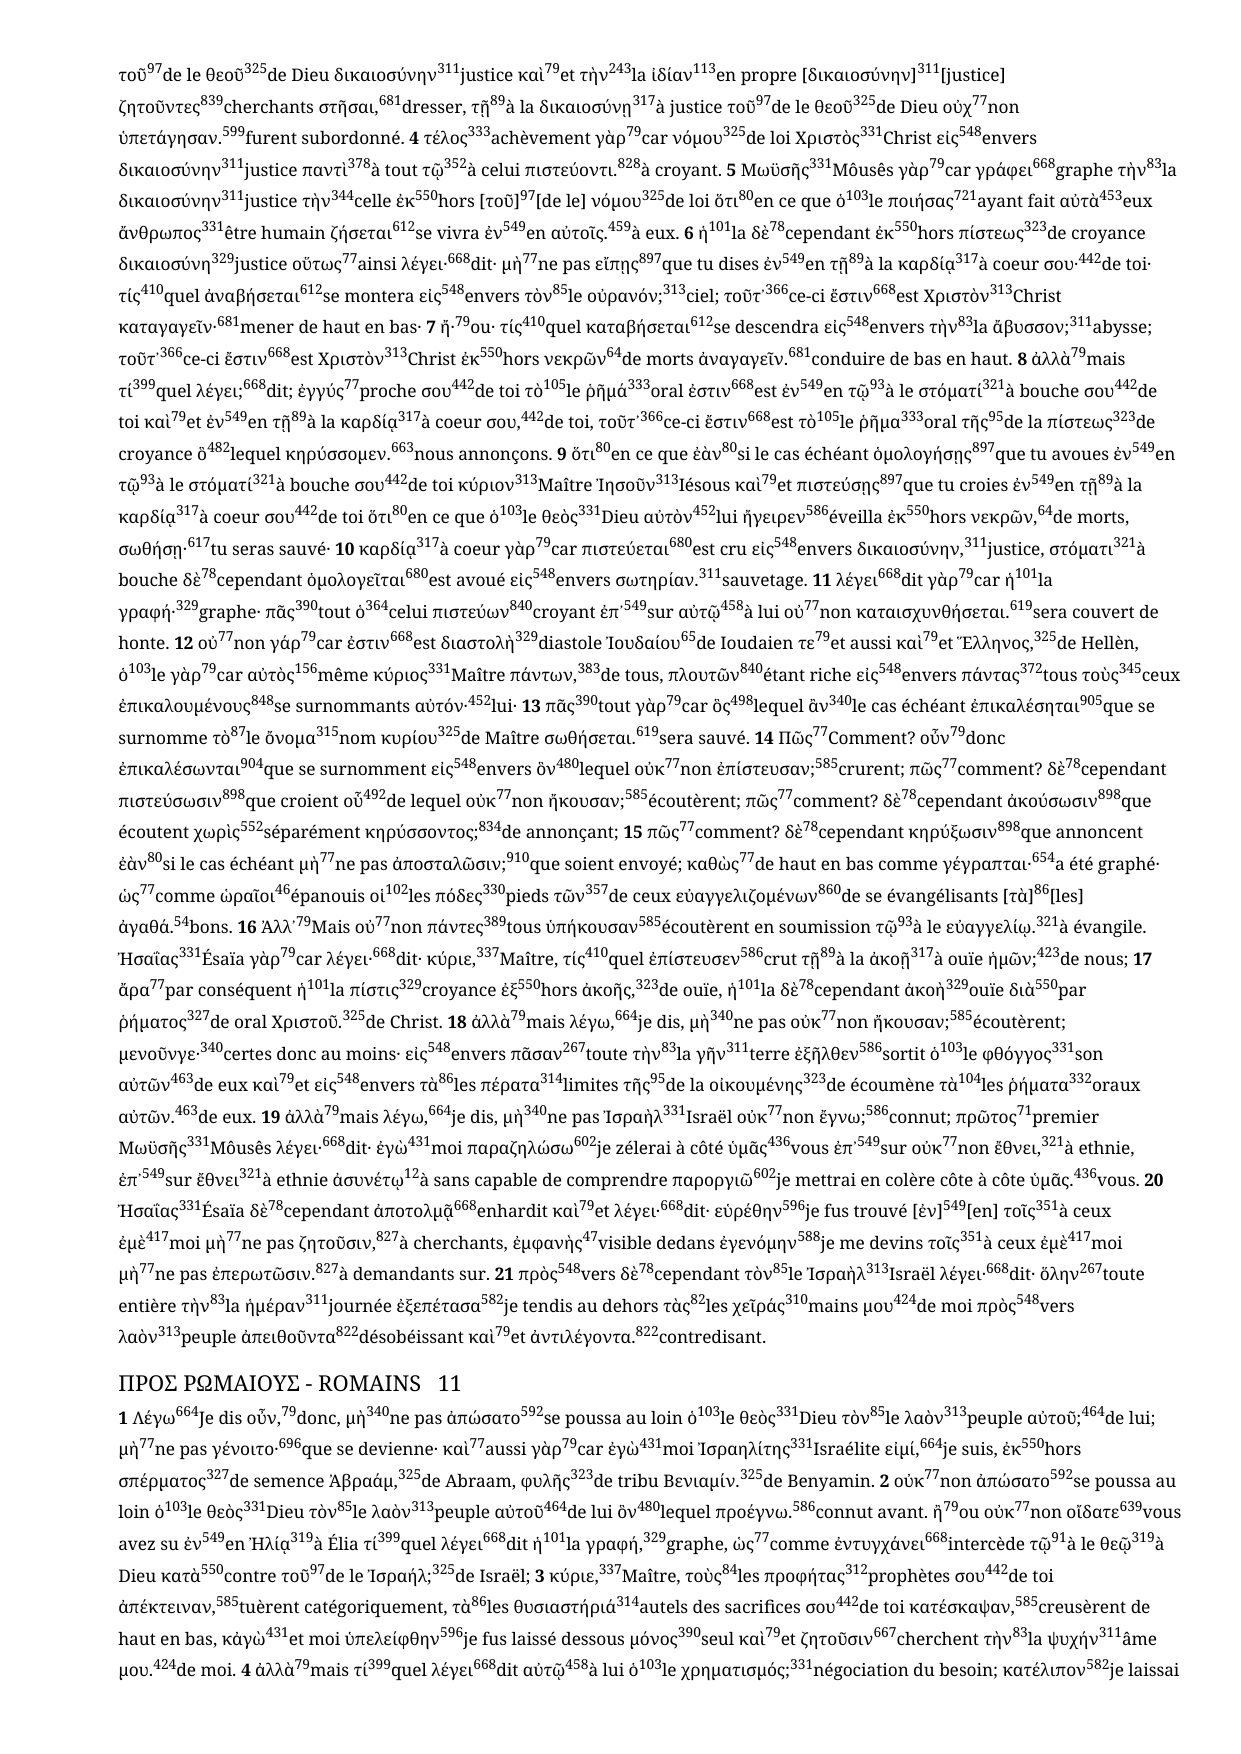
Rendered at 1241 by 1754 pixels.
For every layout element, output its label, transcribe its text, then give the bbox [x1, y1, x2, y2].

text 1 Ἀδελφοί,336Frères, ἡ101la μὲν77certes εὐδοκία329estimation en bien τῆς95de la ἐμῆς227de mienne καρδίας323de coeur καὶ79et ἡ101la δέησις329supplication πρὸς548vers τὸν85le θεὸν313Dieu ὑπὲρ550au-dessus αὐτῶν463de eux εἰς548envers σωτηρίαν.311sauvetage. 2 μαρτυρῶ664je témoigne γὰρ79car αὐτοῖς457à eux ὅτι80en ce que ζῆλον313zèle θεοῦ325de Dieu ἔχουσιν667ont ἀλλ᾽79mais οὐ77non κατ᾽548selon ἐπίγνωσιν·311reconnaissance· 3 ἀγνοοῦντες839méconnaissants γὰρ79car τὴν83la τοῦ97de le θεοῦ325de Dieu δικαιοσύνην311justice καὶ79et τὴν243la ἰδίαν113en propre [δικαιοσύνην]311[justice] ζητοῦντες839cherchants στῆσαι,681dresser, τῇ89à la δικαιοσύνῃ317à justice τοῦ97de le θεοῦ325de Dieu οὐχ77non ὑπετάγησαν.599furent subordonné. 4 τέλος333achèvement γὰρ79car νόμου325de loi Χριστὸς331Christ εἰς548envers δικαιοσύνην311justice παντὶ378à tout τῷ352à celui πιστεύοντι.828à croyant. 5 Μωϋσῆς331Môusês γὰρ79car γράφει668graphe τὴν83la δικαιοσύνην311justice τὴν344celle ἐκ550hors [τοῦ]97[de le] νόμου325de loi ὅτι80en ce que ὁ103le ποιήσας721ayant fait αὐτὰ453eux ἄνθρωπος331être humain ζήσεται612se vivra ἐν549en αὐτοῖς.459à eux. 6 ἡ101la δὲ78cependant ἐκ550hors πίστεως323de croyance δικαιοσύνη329justice οὕτως77ainsi λέγει·668dit· μὴ77ne pas εἴπῃς897que tu dises ἐν549en τῇ89à la καρδίᾳ317à coeur σου·442de toi· τίς410quel ἀναβήσεται612se montera εἰς548envers τὸν85le οὐρανόν;313ciel; τοῦτ᾽366ce-ci ἔστιν668est Χριστὸν313Christ καταγαγεῖν·681mener de haut en bas· 7 ἤ·79ou· τίς410quel καταβήσεται612se descendra εἰς548envers τὴν83la ἄβυσσον;311abysse; τοῦτ᾽366ce-ci ἔστιν668est Χριστὸν313Christ ἐκ550hors νεκρῶν64de morts ἀναγαγεῖν.681conduire de bas en haut. 8 ἀλλὰ79mais τί399quel λέγει;668dit; ἐγγύς77proche σου442de toi τὸ105le ῥῆμά333oral ἐστιν668est ἐν549en τῷ93à le στόματί321à bouche σου442de toi καὶ79et ἐν549en τῇ89à la καρδίᾳ317à coeur σου,442de toi, τοῦτ᾽366ce-ci ἔστιν668est τὸ105le ῥῆμα333oral τῆς95de la πίστεως323de croyance ὃ482lequel κηρύσσομεν.663nous annonçons. 9 ὅτι80en ce que ἐὰν80si le cas échéant ὁμολογήσῃς897que tu avoues ἐν549en τῷ93à le στόματί321à bouche σου442de toi κύριον313Maître Ἰησοῦν313Iésous καὶ79et πιστεύσῃς897que tu croies ἐν549en τῇ89à la καρδίᾳ317à coeur σου442de toi ὅτι80en ce que ὁ103le θεὸς331Dieu αὐτὸν452lui ἤγειρεν586éveilla ἐκ550hors νεκρῶν,64de morts, σωθήσῃ·617tu seras sauvé· 10 καρδίᾳ317à coeur γὰρ79car πιστεύεται680est cru εἰς548envers δικαιοσύνην,311justice, στόματι321à bouche δὲ78cependant ὁμολογεῖται680est avoué εἰς548envers σωτηρίαν.311sauvetage. 11 λέγει668dit γὰρ79car ἡ101la γραφή·329graphe· πᾶς390tout ὁ364celui πιστεύων840croyant ἐπ᾽549sur αὐτῷ458à lui οὐ77non καταισχυνθήσεται.619sera couvert de honte. 12 οὐ77non γάρ79car ἐστιν668est διαστολὴ329diastole Ἰουδαίου65de Ioudaien τε79et aussi καὶ79et Ἕλληνος,325de Hellèn, ὁ103le γὰρ79car αὐτὸς156même κύριος331Maître πάντων,383de tous, πλουτῶν840étant riche εἰς548envers πάντας372tous τοὺς345ceux ἐπικαλουμένους848se surnommants αὐτόν·452lui· 13 πᾶς390tout γὰρ79car ὃς498lequel ἂν340le cas échéant ἐπικαλέσηται905que se surnomme τὸ87le ὄνομα315nom κυρίου325de Maître σωθήσεται.619sera sauvé. 14 Πῶς77Comment? οὖν79donc ἐπικαλέσωνται904que se surnomment εἰς548envers ὃν480lequel οὐκ77non ἐπίστευσαν;585crurent; πῶς77comment? δὲ78cependant πιστεύσωσιν898que croient οὗ492de lequel οὐκ77non ἤκουσαν;585écoutèrent; πῶς77comment? δὲ78cependant ἀκούσωσιν898que écoutent χωρὶς552séparément κηρύσσοντος;834de annonçant; 15 πῶς77comment? δὲ78cependant κηρύξωσιν898que annoncent ἐὰν80si le cas échéant μὴ77ne pas ἀποσταλῶσιν;910que soient envoyé; καθὼς77de haut en bas comme γέγραπται·654a été graphé· ὡς77comme ὡραῖοι46épanouis οἱ102les πόδες330pieds τῶν357de ceux εὐαγγελιζομένων860de se évangélisants [τὰ]86[les] ἀγαθά.54bons. 16 Ἀλλ᾽79Mais οὐ77non πάντες389tous ὑπήκουσαν585écoutèrent en soumission τῷ93à le εὐαγγελίῳ.321à évangile. Ἠσαΐας331Ésaïa γὰρ79car λέγει·668dit· κύριε,337Maître, τίς410quel ἐπίστευσεν586crut τῇ89à la ἀκοῇ317à ouïe ἡμῶν;423de nous; 17 ἄρα77par conséquent ἡ101la πίστις329croyance ἐξ550hors ἀκοῆς,323de ouïe, ἡ101la δὲ78cependant ἀκοὴ329ouïe διὰ550par ῥήματος327de oral Χριστοῦ.325de Christ. 18 ἀλλὰ79mais λέγω,664je dis, μὴ340ne pas οὐκ77non ἤκουσαν;585écoutèrent; μενοῦνγε·340certes donc au moins· εἰς548envers πᾶσαν267toute τὴν83la γῆν311terre ἐξῆλθεν586sortit ὁ103le φθόγγος331son αὐτῶν463de eux καὶ79et εἰς548envers τὰ86les πέρατα314limites τῆς95de la οἰκουμένης323de écoumène τὰ104les ῥήματα332oraux αὐτῶν.463de eux. 19 ἀλλὰ79mais λέγω,664je dis, μὴ340ne pas Ἰσραὴλ331Israël οὐκ77non ἔγνω;586connut; πρῶτος71premier Μωϋσῆς331Môusês λέγει·668dit· ἐγὼ431moi παραζηλώσω602je zélerai à côté ὑμᾶς436vous ἐπ᾽549sur οὐκ77non ἔθνει,321à ethnie, ἐπ᾽549sur ἔθνει321à ethnie ἀσυνέτῳ12à sans capable de comprendre παροργιῶ602je mettrai en colère côte à côte ὑμᾶς.436vous. 20 Ἠσαΐας331Ésaïa δὲ78cependant ἀποτολμᾷ668enhardit καὶ79et λέγει·668dit· εὑρέθην596je fus trouvé [ἐν]549[en] τοῖς351à ceux ἐμὲ417moi μὴ77ne pas ζητοῦσιν,827à cherchants, ἐμφανὴς47visible dedans ἐγενόμην588je me devins τοῖς351à ceux ἐμὲ417moi μὴ77ne pas ἐπερωτῶσιν.827à demandants sur. 21 πρὸς548vers δὲ78cependant τὸν85le Ἰσραὴλ313Israël λέγει·668dit· ὅλην267toute entière τὴν83la ἡμέραν311journée ἐξεπέτασα582je tendis au dehors τὰς82les χεῖράς310mains μου424de moi πρὸς548vers λαὸν313peuple ἀπειθοῦντα822désobéissant καὶ79et ἀντιλέγοντα.822contredisant. [118, 59, 1181, 1349]
text 1 Λέγω664Je dis οὖν,79donc, μὴ340ne pas ἀπώσατο592se poussa au loin ὁ103le θεὸς331Dieu τὸν85le λαὸν313peuple αὐτοῦ;464de lui; μὴ77ne pas γένοιτο·696que se devienne· καὶ77aussi γὰρ79car ἐγὼ431moi Ἰσραηλίτης331Israélite εἰμί,664je suis, ἐκ550hors σπέρματος327de semence Ἀβραάμ,325de Abraam, φυλῆς323de tribu Βενιαμίν.325de Benyamin. 2 οὐκ77non ἀπώσατο592se poussa au loin ὁ103le θεὸς331Dieu τὸν85le λαὸν313peuple αὐτοῦ464de lui ὃν480lequel προέγνω.586connut avant. ἢ79ou οὐκ77non οἴδατε639vous avez su ἐν549en Ἠλίᾳ319à Élia τί399quel λέγει668dit ἡ101la γραφή,329graphe, ὡς77comme ἐντυγχάνει668intercède τῷ91à le θεῷ319à Dieu κατὰ550contre τοῦ97de le Ἰσραήλ;325de Israël; 3 κύριε,337Maître, τοὺς84les προφήτας312prophètes σου442de toi ἀπέκτειναν,585tuèrent catégoriquement, τὰ86les θυσιαστήριά314autels des sacrifices σου442de toi κατέσκαψαν,585creusèrent de haut en bas, κἀγὼ431et moi ὑπελείφθην596je fus laissé dessous μόνος390seul καὶ79et ζητοῦσιν667cherchent τὴν83la ψυχήν311âme μου.424de moi. 4 ἀλλὰ79mais τί399quel λέγει668dit αὐτῷ458à lui ὁ103le χρηματισμός;331négociation du besoin; κατέλιπον582je laissai en contrebas ἐμαυτῷ509à moi-même ἑπτακισχιλίους178sept mille ἄνδρας,312hommes, οἵτινες497lesquels des quelconques οὐκ77non ἔκαμψαν585fléchirent γόνυ315genou τῇ350à celle Βάαλ.325de Baal. 5 οὕτως77ainsi οὖν79donc καὶ77aussi ἐν549en τῷ91à le νῦν77maintenant καιρῷ319à moment λεῖμμα333reste κατ᾽548selon ἐκλογὴν311élection χάριτος323de grâce γέγονεν·642a devenu· 6 εἰ80si δὲ78cependant χάριτι,317à grâce, οὐκέτι77non plus ἐξ550hors ἔργων,326de travaux, ἐπεὶ80puisque ἡ101la χάρις329grâce οὐκέτι77non plus γίνεται674se devient χάρις.329grâce. 7 Τί399Quel οὖν;79donc; ὃ482lequel ἐπιζητεῖ668cherche davantage Ἰσραήλ,331Israël, τοῦτο348ce-ci οὐκ77non ἐπέτυχεν,586obtint le dessus, ἡ101la δὲ78cependant ἐκλογὴ329élection ἐπέτυχεν·586obtint le dessus· οἱ102les δὲ78cependant λοιποὶ389restants ἐπωρώθησαν,599furent rendu calleux, 8 καθὼς77de haut en bas comme γέγραπται·654a été graphé· ἔδωκεν586donna αὐτοῖς457à eux ὁ103le θεὸς331Dieu πνεῦμα315souffle κατανύξεως,323de torpeur, ὀφθαλμοὺς312yeux τοῦ360de ce μὴ77ne pas βλέπειν689regarder καὶ79et ὦτα314oreilles τοῦ360de ce μὴ77ne pas ἀκούειν,689écouter, ἕως552jusqu'à ce que τῆς95de la σήμερον77aujourd'hui ἡμέρας.323de journée. 9 καὶ79et Δαυὶδ331Dauid λέγει·668dit· γενηθήτω565soit devenu ἡ101la τράπεζα329table αὐτῶν463de eux εἰς548envers παγίδα311piège καὶ79et εἰς548envers θήραν311chasse de proie καὶ79et εἰς548envers σκάνδαλον315scandale καὶ79et εἰς548envers ἀνταπόδομα315acte de rétribution αὐτοῖς,457à eux, 10 σκοτισθήτωσαν564soient ténébrés οἱ102les ὀφθαλμοὶ330yeux αὐτῶν463de eux τοῦ360de ce μὴ77ne pas βλέπειν689regarder καὶ79et τὸν85le νῶτον313dos αὐτῶν463de eux διὰ550par παντὸς384de tout σύγκαμψον.554plie avec. 11 Λέγω664Je dis οὖν,79donc, μὴ340ne pas ἔπταισαν585trébuchèrent ἵνα80afin que πέσωσιν;898que tombent; μὴ77ne pas γένοιτο·696que se devienne· ἀλλὰ79mais τῷ93à le αὐτῶν463de eux παραπτώματι321à chute à côté ἡ101la σωτηρία329sauvetage τοῖς92à les ἔθνεσιν320à ethnies εἰς548envers τὸ348ce παραζηλῶσαι681zéler à côté αὐτούς.451eux. 12 εἰ80si δὲ78cependant τὸ105le παράπτωμα333chute à côté αὐτῶν463de eux πλοῦτος331richesse κόσμου325de monde καὶ79et τὸ105le ἥττημα333diminution αὐτῶν463de eux πλοῦτος331richesse ἐθνῶν,326de ethnies, πόσῳ402à combien grand? μᾶλλον77davantage τὸ105le πλήρωμα333plénitude αὐτῶν.463de eux. 13 Ὑμῖν438à Vous δὲ78cependant λέγω664je dis τοῖς92à les ἔθνεσιν·320à ethnies· ἐφ᾽548sur ὅσον482autant lequel μὲν340certes οὖν79donc εἰμι664je suis ἐγὼ431moi ἐθνῶν326de ethnies ἀπόστολος,331envoyé, τὴν83la διακονίαν311service μου424de moi δοξάζω,664je glorifie, 14 εἴ340si πως77en quelque manière παραζηλώσω895que je zéle à côté μου424de moi τὴν83la σάρκα311chair καὶ79et σώσω895que je sauve τινὰς372des quelconques ἐξ550hors αὐτῶν.463de eux. 15 εἰ80si γὰρ79car ἡ101la ἀποβολὴ329rejet au loin αὐτῶν463de eux καταλλαγὴ329réconciliation κόσμου,325de monde, τίς408quelle ἡ101la πρόσλημψις329réception auprès εἰ551si μὴ77ne pas ζωὴ329vie ἐκ550hors νεκρῶν;64de morts; 16 εἰ80si δὲ78cependant ἡ101la ἀπαρχὴ329prémisse ἁγία,45sainte, καὶ77aussi τὸ105le φύραμα·333pâte· καὶ79et εἰ80si ἡ101la ῥίζα329racine ἁγία,45sainte, καὶ77aussi οἱ102les κλάδοι.330branches. 17 Εἰ80Si δέ78cependant τινες389des quelconques τῶν96de les κλάδων324de branches ἐξεκλάσθησαν,599furent retranché, σὺ448toi δὲ78cependant ἀγριέλαιος69d'olivier sauvage ὢν840étant ἐνεκεντρίσθης598tu fus greffé ἐν549en αὐτοῖς457à eux καὶ79et συγκοινωνὸς331communiant avec τῆς95de la ῥίζης323de racine τῆς95de la πιότητος323de graisse τῆς95de la ἐλαίας323de olivier ἐγένου,590tu te devins, 18 μὴ77ne pas κατακαυχῶ574te vante de haut en bas τῶν96de les κλάδων·324de branches· εἰ80si δὲ78cependant κατακαυχᾶσαι672tu te vantes de haut en bas οὐ77non σὺ448toi τὴν83la ῥίζαν311racine βαστάζεις666tu mets en charge ἀλλ᾽79mais ἡ101la ῥίζα329racine σέ.437toi. 19 ἐρεῖς604tu diras οὖν·79donc· ἐξεκλάσθησαν599furent retranché κλάδοι330branches ἵνα80afin que ἐγὼ431moi ἐγκεντρισθῶ.907que je sois greffé. 20 καλῶς·77bellement· τῇ249à la ἀπιστίᾳ317à incroyance ἐξεκλάσθησαν,599furent retranché, σὺ448toi δὲ78cependant τῇ89à la πίστει317à croyance ἕστηκας.640tu as dressé. μὴ79ne pas ὑψηλὰ54hauts φρόνει570pense ἀλλὰ79mais φοβοῦ·574te effraie· 21 εἰ80si γὰρ79car ὁ103le θεὸς331Dieu τῶν96de les κατὰ548selon φύσει317à nature κλάδων324de branches οὐκ77non ἐφείσατο,592se épargna, [μή77[ne pas πως]77en quelque manière] οὐδὲ77non cependant σοῦ442de toi φείσεται.612se épargnera. 22 ἴδε306voici οὖν79donc χρηστότητα311utilité bonté καὶ79et ἀποτομίαν311longue scission θεοῦ·325de Dieu· ἐπὶ548sur μὲν79certes τοὺς345ceux πεσόντας706ayants tombés ἀποτομία,329longue scission, ἐπὶ548sur δὲ78cependant σὲ437toi χρηστότης329utilité bonté θεοῦ,325de Dieu, ἐὰν80si le cas échéant ἐπιμένῃς919que tu restes sur τῇ89à la χρηστότητι,317à utilité bonté, ἐπεὶ80puisque καὶ77aussi σὺ448toi ἐκκοπήσῃ.617tu seras coupé à l'excès. 23 κἀκεῖνοι363et ceux-là δέ,78cependant, ἐὰν80si le cas échéant μὴ77ne pas ἐπιμένωσιν920que restent sur τῇ89à la ἀπιστίᾳ,317à incroyance, ἐγκεντρισθήσονται·618seront greffé· δυνατὸς47puissant γάρ79car ἐστιν668est ὁ103le θεὸς331Dieu πάλιν77de nouveau ἐγκεντρίσαι681greffer αὐτούς.451eux. 24 εἰ80si γὰρ79car σὺ448toi ἐκ550hors τῆς95de la κατὰ548selon φύσιν311nature ἐξεκόπης598tu fus coupé à l'excès ἀγριελαίου63de d'olivier sauvage καὶ79et παρὰ548à côté φύσιν311nature ἐνεκεντρίσθης598tu fus greffé εἰς548envers καλλιέλαιον,311olivier cultivé, πόσῳ402à combien grand? μᾶλλον77davantage οὗτοι363ceux-ci οἱ497ceux κατὰ548selon φύσιν311nature ἐγκεντρισθήσονται618seront greffé τῇ249à la ἰδίᾳ119à en propre ἐλαίᾳ.317à olivier. 25 Οὐ77Non γὰρ79car θέλω664je veux ὑμᾶς436vous ἀγνοεῖν,689méconnaître, ἀδελφοί,336frères, τὸ87le μυστήριον315mystère τοῦτο,140ce-ci, ἵνα80afin que μὴ77ne pas ἦτε918que vous soyez [παρ᾽]549[à côté] ἑαυτοῖς519à vous-mêmes φρόνιμοι,46pensifs, ὅτι80en ce que πώρωσις329callosité ἀπὸ550au loin μέρους327de part τῷ91à le Ἰσραὴλ319à Israël γέγονεν642a devenu ἄχρι80jusqu'à l'extrémité οὗ492de lequel τὸ105le πλήρωμα333plénitude τῶν98de les ἐθνῶν326de ethnies εἰσέλθῃ899que vienne à l'intérieur 26 καὶ79et οὕτως77ainsi πᾶς287tout Ἰσραὴλ331Israël σωθήσεται,619sera sauvé, καθὼς77de haut en bas comme γέγραπται·654a été graphé· ἥξει606surgira ἐκ550hors Σιὼν323de Sion ὁ364celui ῥυόμενος,867se délivrant, ἀποστρέψει606détournera au loin ἀσεβείας310impiétés ἀπὸ550au loin Ἰακώβ.325de Iakob. 27 καὶ79et αὕτη362celle-ci αὐτοῖς457à eux ἡ101la παρ᾽550à côté ἐμοῦ424de moi διαθήκη,329disposition, ὅταν80lorsque le cas échéant ἀφέλωμαι901que je me saisisse au loin τὰς82les ἁμαρτίας310fautes αὐτῶν.463de eux. 28 κατὰ548selon μὲν79certes τὸ87le εὐαγγέλιον315évangile ἐχθροὶ46ennemis δι᾽548par le fait de ὑμᾶς,436vous, κατὰ548selon δὲ78cependant τὴν83la ἐκλογὴν311élection ἀγαπητοὶ46aimés διὰ548par le fait de τοὺς84les πατέρας·312pères· 29 ἀμεταμέλητα48sans repentances γὰρ79car τὰ104les χαρίσματα332dons de grâces καὶ79et ἡ101la κλῆσις329appellation τοῦ97de le θεοῦ.325de Dieu. 30 ὥσπερ80comme certes γὰρ79car ὑμεῖς447vous ποτε77à un moment ἠπειθήσατε583vous désobéîtes τῷ91à le θεῷ,319à Dieu, νῦν77maintenant δὲ78cependant ἠλεήθητε597vous fûtes fait miséricorde τῇ89à la τούτων357de ceux-ci ἀπειθείᾳ,317à désobéissance, 31 οὕτως77ainsi καὶ77aussi οὗτοι363ceux-ci νῦν77maintenant ἠπείθησαν585désobéirent τῷ354à ce ὑμετέρῳ236à votre ἐλέει,321à miséricorde, ἵνα80afin que καὶ77aussi αὐτοὶ468eux [νῦν]77[maintenant] ἐλεηθῶσιν.910que soient fait miséricorde. 32 συνέκλεισεν586ferma à clef ensemble γὰρ79car ὁ103le θεὸς331Dieu τοὺς345ceux πάντας268tous εἰς548envers ἀπείθειαν,311désobéissance, ἵνα80afin que τοὺς345ceux πάντας268tous ἐλεήσῃ.899que fasse miséricorde. 33 Ὦ340O βάθος333profondeur πλούτου325de richesse καὶ79et σοφίας323de sagesse καὶ79et γνώσεως323de connaissance θεοῦ·325de Dieu· ὡς77comme ἀνεξεραύνητα48insondables τὰ104les κρίματα332objets de jugements αὐτοῦ464de lui καὶ79et ἀνεξιχνίαστοι44intraçables αἱ100les ὁδοὶ328chemins αὐτοῦ.464de lui. 34 τίς410quel γὰρ79car ἔγνω586connut νοῦν313intellect κυρίου;325de Maître; ἢ79ou τίς410quel σύμβουλος331conseiller αὐτοῦ464de lui ἐγένετο;592se devint; 35 ἢ79ou τίς410quel προέδωκεν586donna avant αὐτῷ,458à lui, καὶ79et ἀνταποδοθήσεται619sera redonné en échange αὐτῷ;458à lui; 36 ὅτι80en ce que ἐξ550hors αὐτοῦ464de lui καὶ79et δι᾽550par αὐτοῦ464de lui καὶ79et εἰς548envers αὐτὸν452lui τὰ365ces πάντα·288tous· αὐτῷ458à lui ἡ101la δόξα329gloire εἰς548envers τοὺς84les αἰῶνας,312ères, ἀμήν.304amen. [118, 1402, 1181, 1682]
text ΠΡΟΣ ΡΩΜΑΙΟΥΣ - ROMAINS 11 [118, 1368, 1181, 1397]
